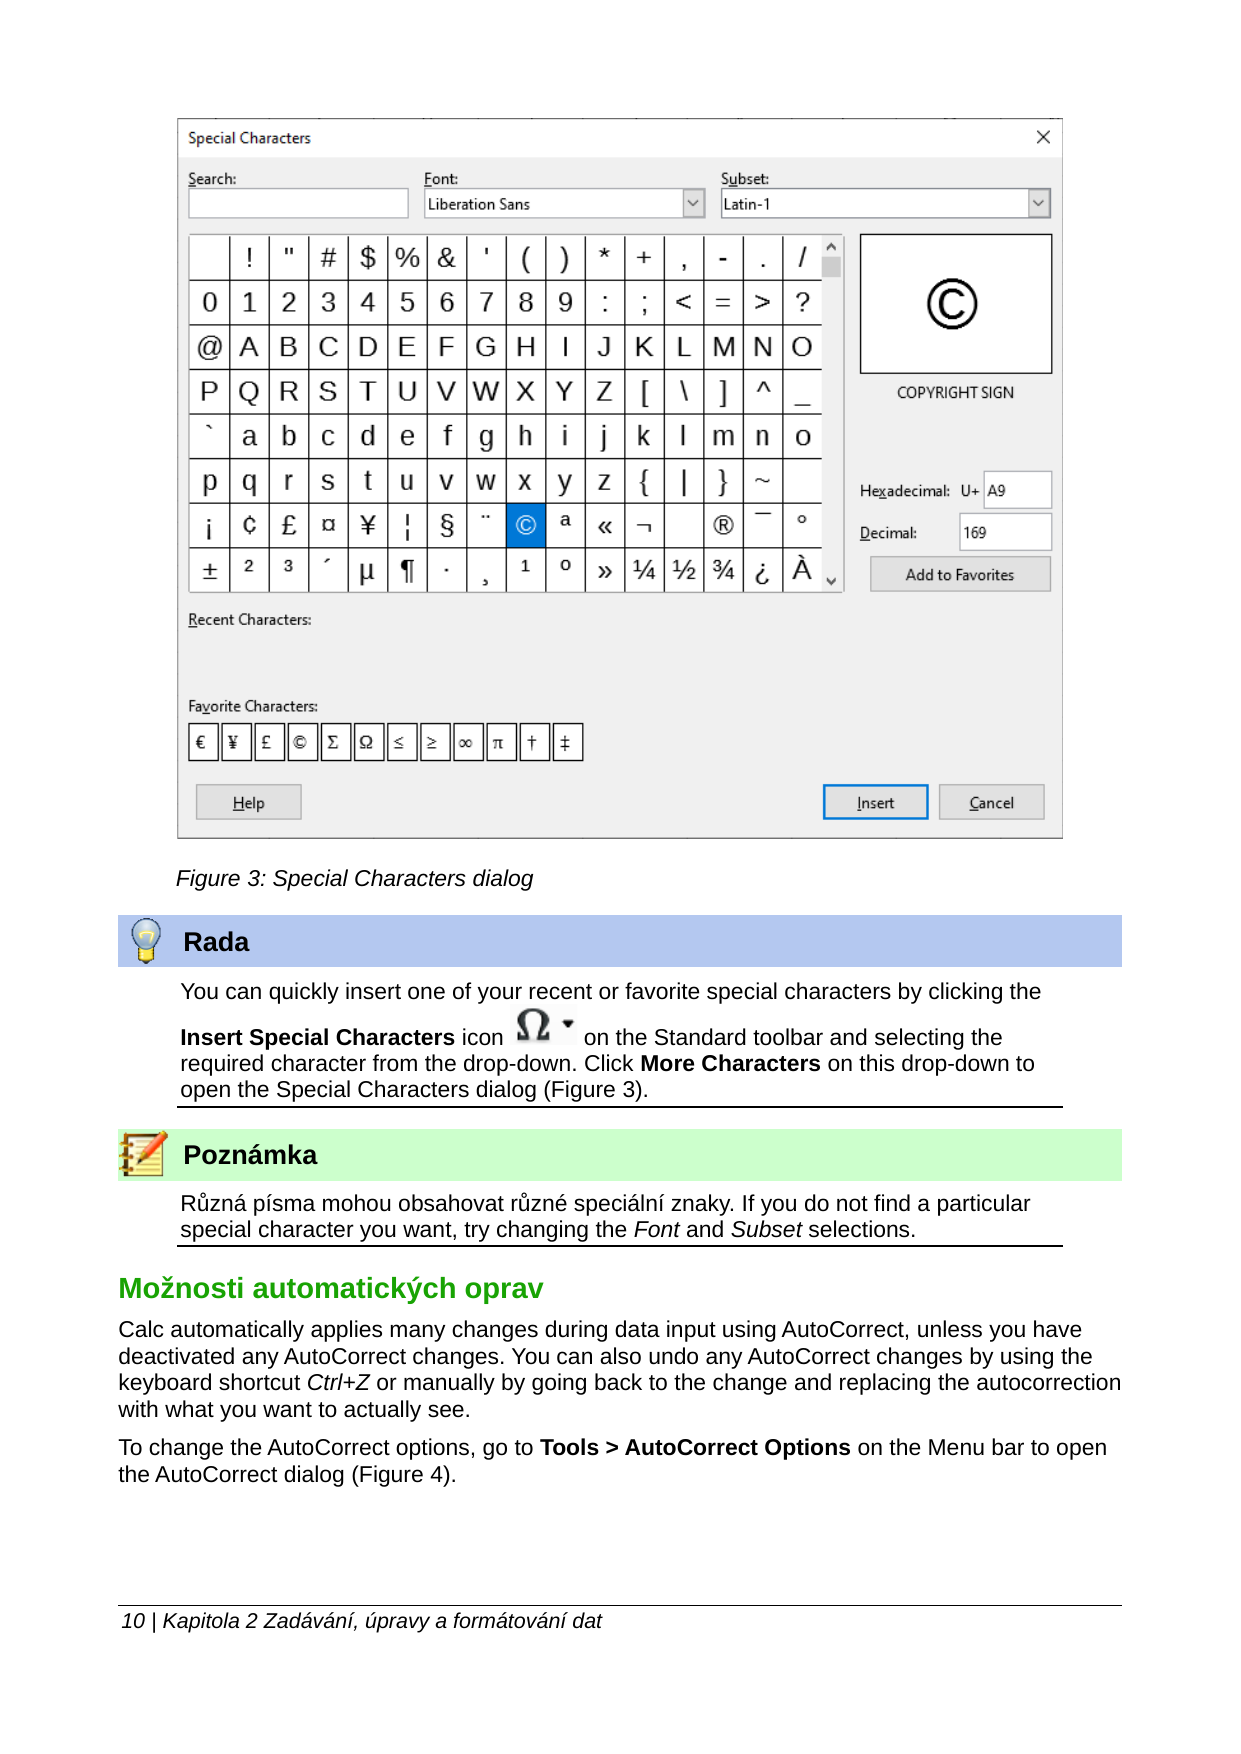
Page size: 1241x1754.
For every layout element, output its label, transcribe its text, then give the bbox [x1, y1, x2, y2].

picture [119, 916, 170, 967]
text Různá písma mohou obsahovat různé speciální znaky. If you do not find a particular special character you want, try changing the Font and Subset selections. [177, 1187, 1063, 1245]
text To change the AutoCorrect options, go to Tools > AutoCorrect Options on the Menu bar to open the AutoCorrect dialog (Figure 4). [118, 1434, 1122, 1487]
text Calc automatically applies many changes during data input using AutoCorrect, unless you have deactivated any AutoCorrect changes. You can also undo any AutoCorrect changes by using the keyboard shortcut Ctrl+Z or manually by going back to the change and replacing the autocorrection with what you want to actually see. [118, 1316, 1122, 1422]
text Figure 3: Special Characters dialog [176, 839, 1065, 891]
subtitle Poznámka [118, 1129, 1122, 1181]
picture [177, 118, 1063, 839]
picture [510, 1004, 578, 1045]
text You can quickly insert one of your recent or favorite special characters by clicking the Insert Special Characters icon on the Standard toolbar and selecting the required character from the drop-down. Click More Characters on this drop-down to open the Special Characters dialog (Figure 3). [177, 975, 1063, 1106]
subtitle Rada [118, 915, 1122, 967]
picture [119, 1129, 170, 1180]
subtitle Možnosti automatických oprav [118, 1271, 1122, 1305]
